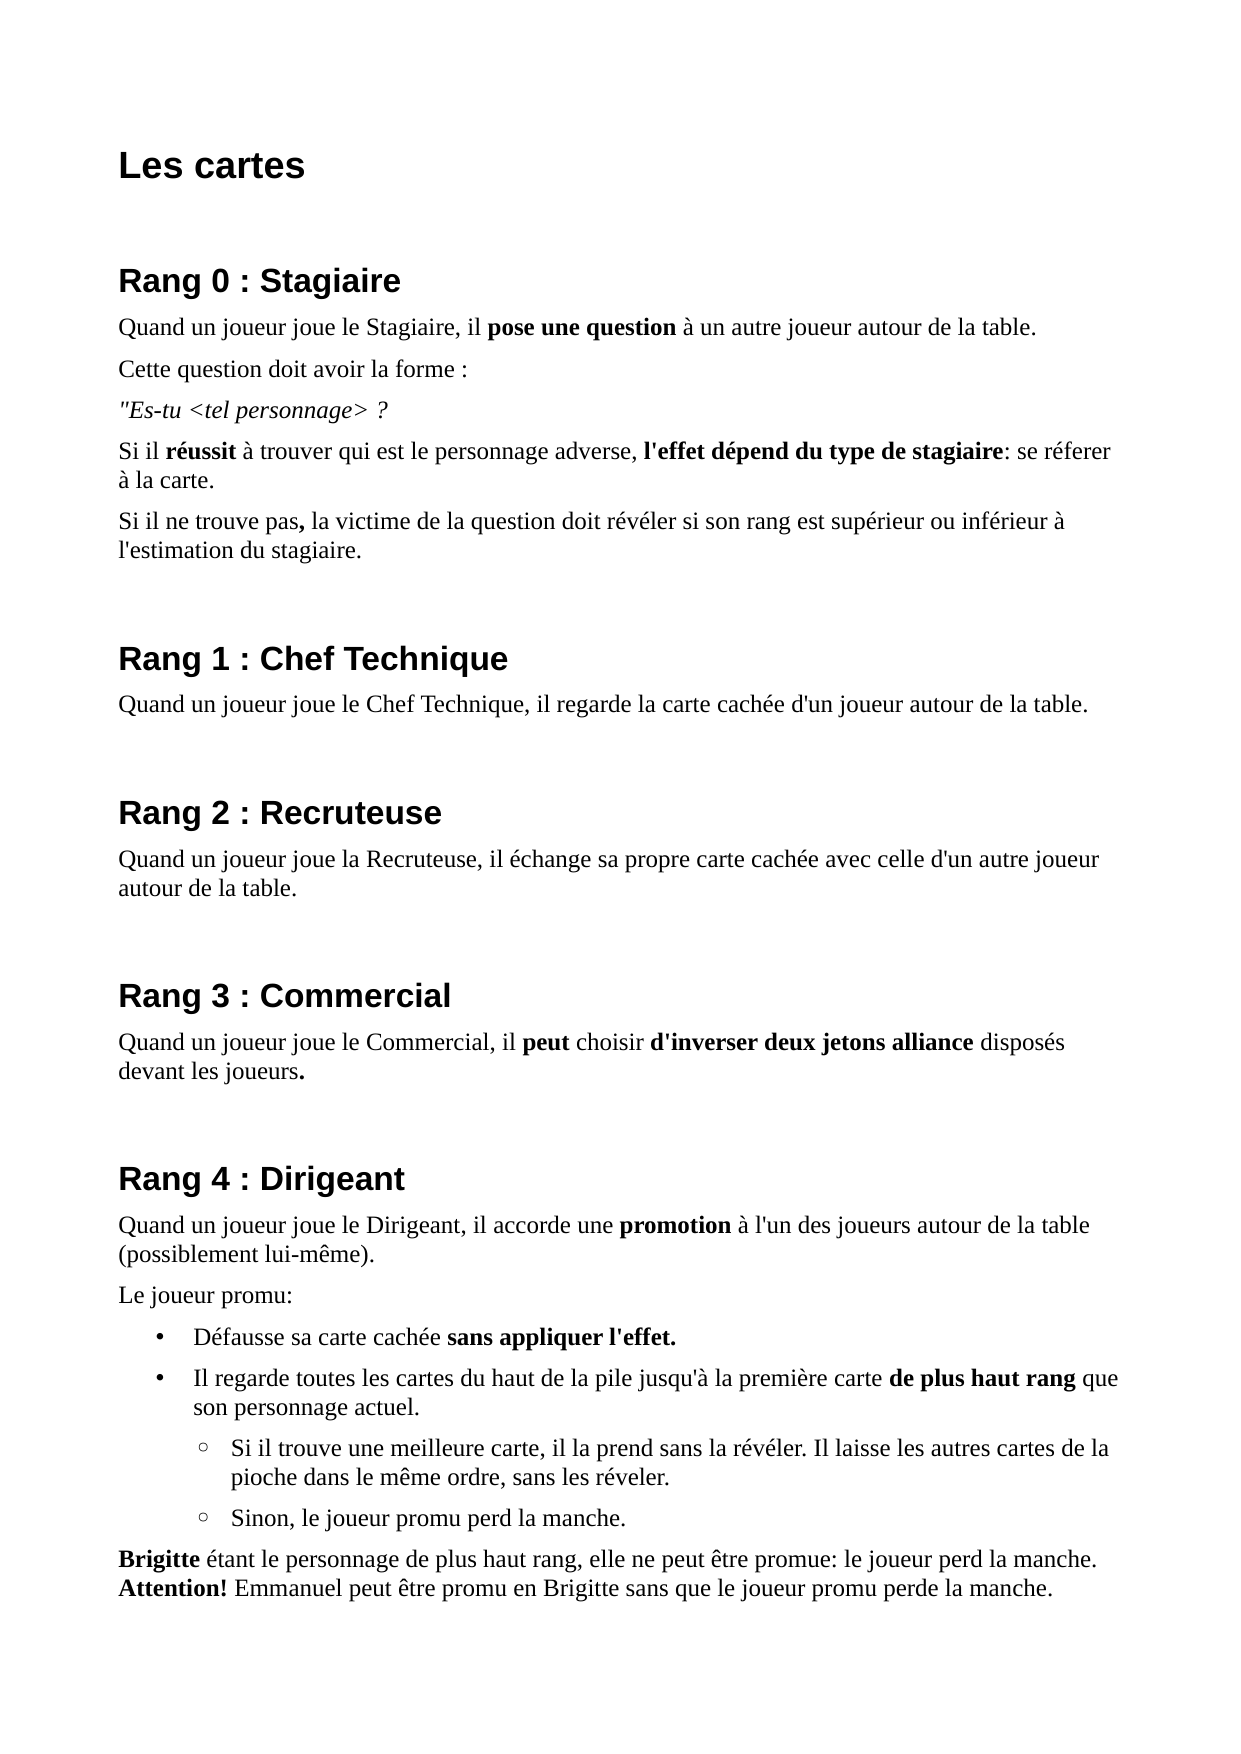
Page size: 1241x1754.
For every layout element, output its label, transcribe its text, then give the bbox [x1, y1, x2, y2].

subtitle Rang 0 : Stagiaire [118, 261, 1122, 300]
text Le joueur promu: [118, 1280, 1122, 1309]
subtitle Rang 3 : Commercial [118, 976, 1122, 1015]
text Si il ne trouve pas, la victime de la question doit révéler si son rang est supérieur ou inférieur à l'estimation du stagiaire. [118, 506, 1122, 564]
text Cette question doit avoir la forme : [118, 354, 1122, 382]
subtitle Les cartes [118, 143, 1122, 187]
text Si il réussit à trouver qui est le personnage adverse, l'effet dépend du type de stagiaire: se réferer à la carte. [118, 436, 1122, 494]
list Il regarde toutes les cartes du haut de la pile jusqu'à la première carte de plus haut rang que son personnage actuel. [156, 1363, 1122, 1420]
text "Es-tu <tel personnage> ? [118, 395, 1122, 424]
text Quand un joueur joue le Commercial, il peut choisir d'inverser deux jetons alliance disposés devant les joueurs. [118, 1027, 1122, 1085]
list Sinon, le joueur promu perd la manche. [193, 1503, 1122, 1532]
subtitle Rang 2 : Recruteuse [118, 793, 1122, 831]
subtitle Rang 4 : Dirigeant [118, 1159, 1122, 1198]
text Quand un joueur joue le Chef Technique, il regarde la carte cachée d'un joueur autour de la table. [118, 689, 1122, 718]
text Quand un joueur joue le Stagiaire, il pose une question à un autre joueur autour de la table. [118, 312, 1122, 341]
text Brigitte étant le personnage de plus haut rang, elle ne peut être promue: le joueur perd la manche. Attention! Emmanuel peut être promu en Brigitte sans que le joueur promu perde la manche. [118, 1544, 1122, 1602]
text Quand un joueur joue le Dirigeant, il accorde une promotion à l'un des joueurs autour de la table (possiblement lui-même). [118, 1210, 1122, 1268]
text Quand un joueur joue la Recruteuse, il échange sa propre carte cachée avec celle d'un autre joueur autour de la table. [118, 844, 1122, 901]
list Si il trouve une meilleure carte, il la prend sans la révéler. Il laisse les autres cartes de la pioche dans le même ordre, sans les réveler. [193, 1433, 1122, 1490]
subtitle Rang 1 : Chef Technique [118, 638, 1122, 677]
list Défausse sa carte cachée sans appliquer l'effet. [156, 1322, 1122, 1350]
